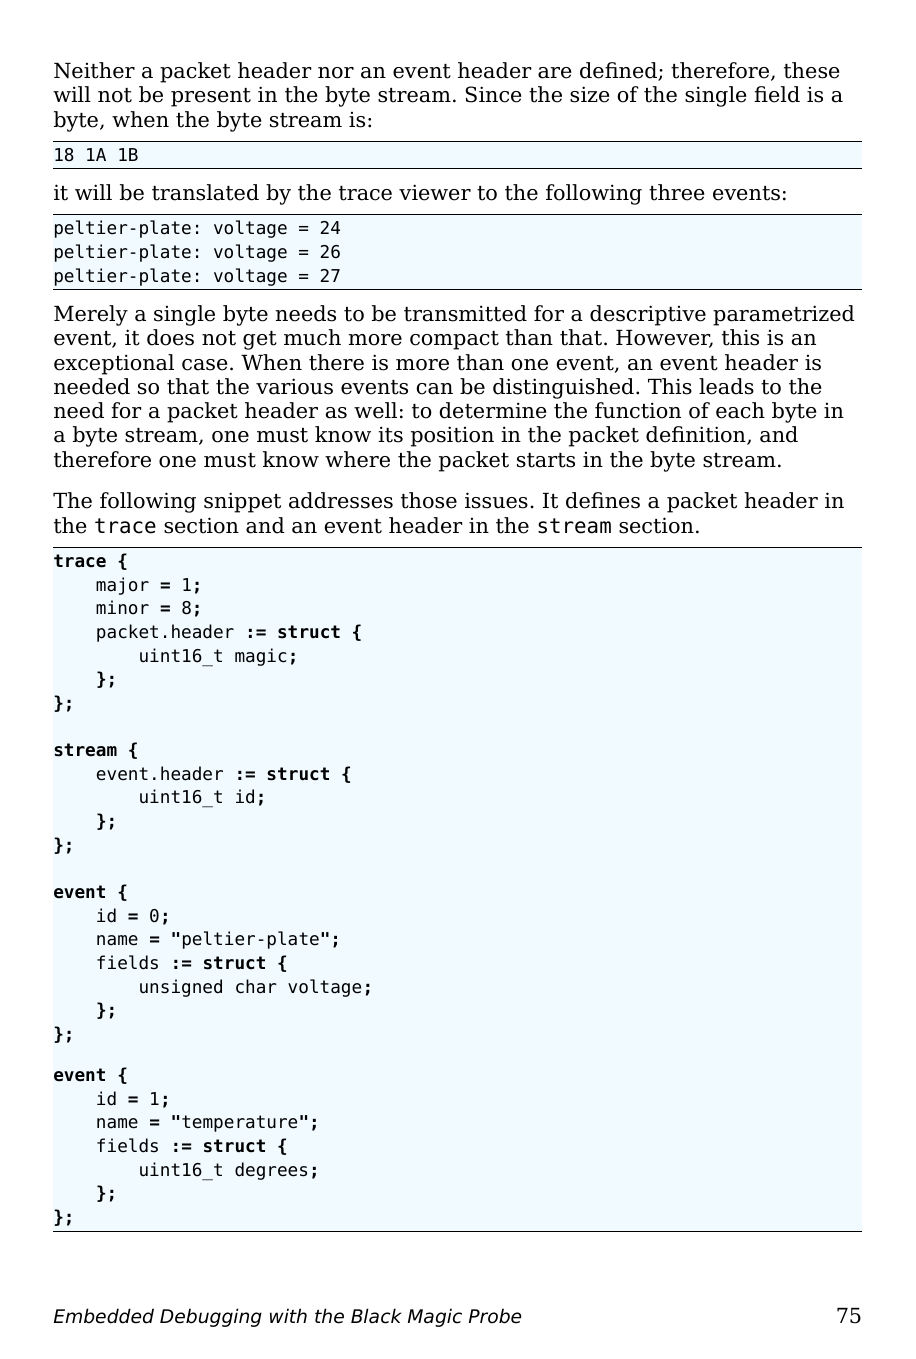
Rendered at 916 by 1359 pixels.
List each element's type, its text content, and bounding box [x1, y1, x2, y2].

text id = 1; [53, 1085, 862, 1108]
text event { [53, 1065, 862, 1085]
text stream { [53, 736, 862, 760]
text }; [53, 996, 862, 1020]
text }; [53, 1020, 862, 1044]
text 18 1A 1B [53, 142, 862, 168]
text fields := struct { [53, 1132, 862, 1156]
text }; [53, 1179, 862, 1203]
text }; [53, 1203, 862, 1231]
text event.header := struct { [53, 760, 862, 783]
text unsigned char voltage; [53, 973, 862, 996]
text peltier-plate: voltage = 26 [53, 238, 862, 262]
text The following snippet addresses those issues. It defines a packet header in the trace section and an event header in the stream section. [53, 489, 862, 538]
text uint16_t magic; [53, 642, 862, 665]
text peltier-plate: voltage = 24 [53, 215, 862, 238]
text name = "temperature"; [53, 1108, 862, 1132]
text }; [53, 665, 862, 689]
text peltier-plate: voltage = 27 [53, 262, 862, 289]
text event { [53, 878, 862, 902]
text packet.header := struct { [53, 618, 862, 642]
text }; [53, 807, 862, 831]
text uint16_t degrees; [53, 1156, 862, 1179]
text name = "peltier-plate"; [53, 925, 862, 949]
text it will be translated by the trace viewer to the following three events: [53, 181, 862, 205]
text minor = 8; [53, 594, 862, 618]
text fields := struct { [53, 949, 862, 973]
text major = 1; [53, 571, 862, 594]
text trace { [53, 548, 862, 571]
text }; [53, 689, 862, 712]
text Merely a single byte needs to be transmitted for a descriptive parametrized event, it does not get much more compact than that. However, this is an exceptional case. When there is more than one event, an event header is needed so that the various events can be distinguished. This leads to the need for a packet header as well: to determine the function of each byte in a byte stream, one must know its position in the packet definition, and therefore one must know where the packet starts in the byte stream. [53, 302, 862, 472]
text Neither a packet header nor an event header are defined; therefore, these will not be present in the byte stream. Since the size of the single field is a byte, when the byte stream is: [53, 59, 862, 132]
text id = 0; [53, 902, 862, 925]
text }; [53, 831, 862, 854]
text uint16_t id; [53, 783, 862, 807]
